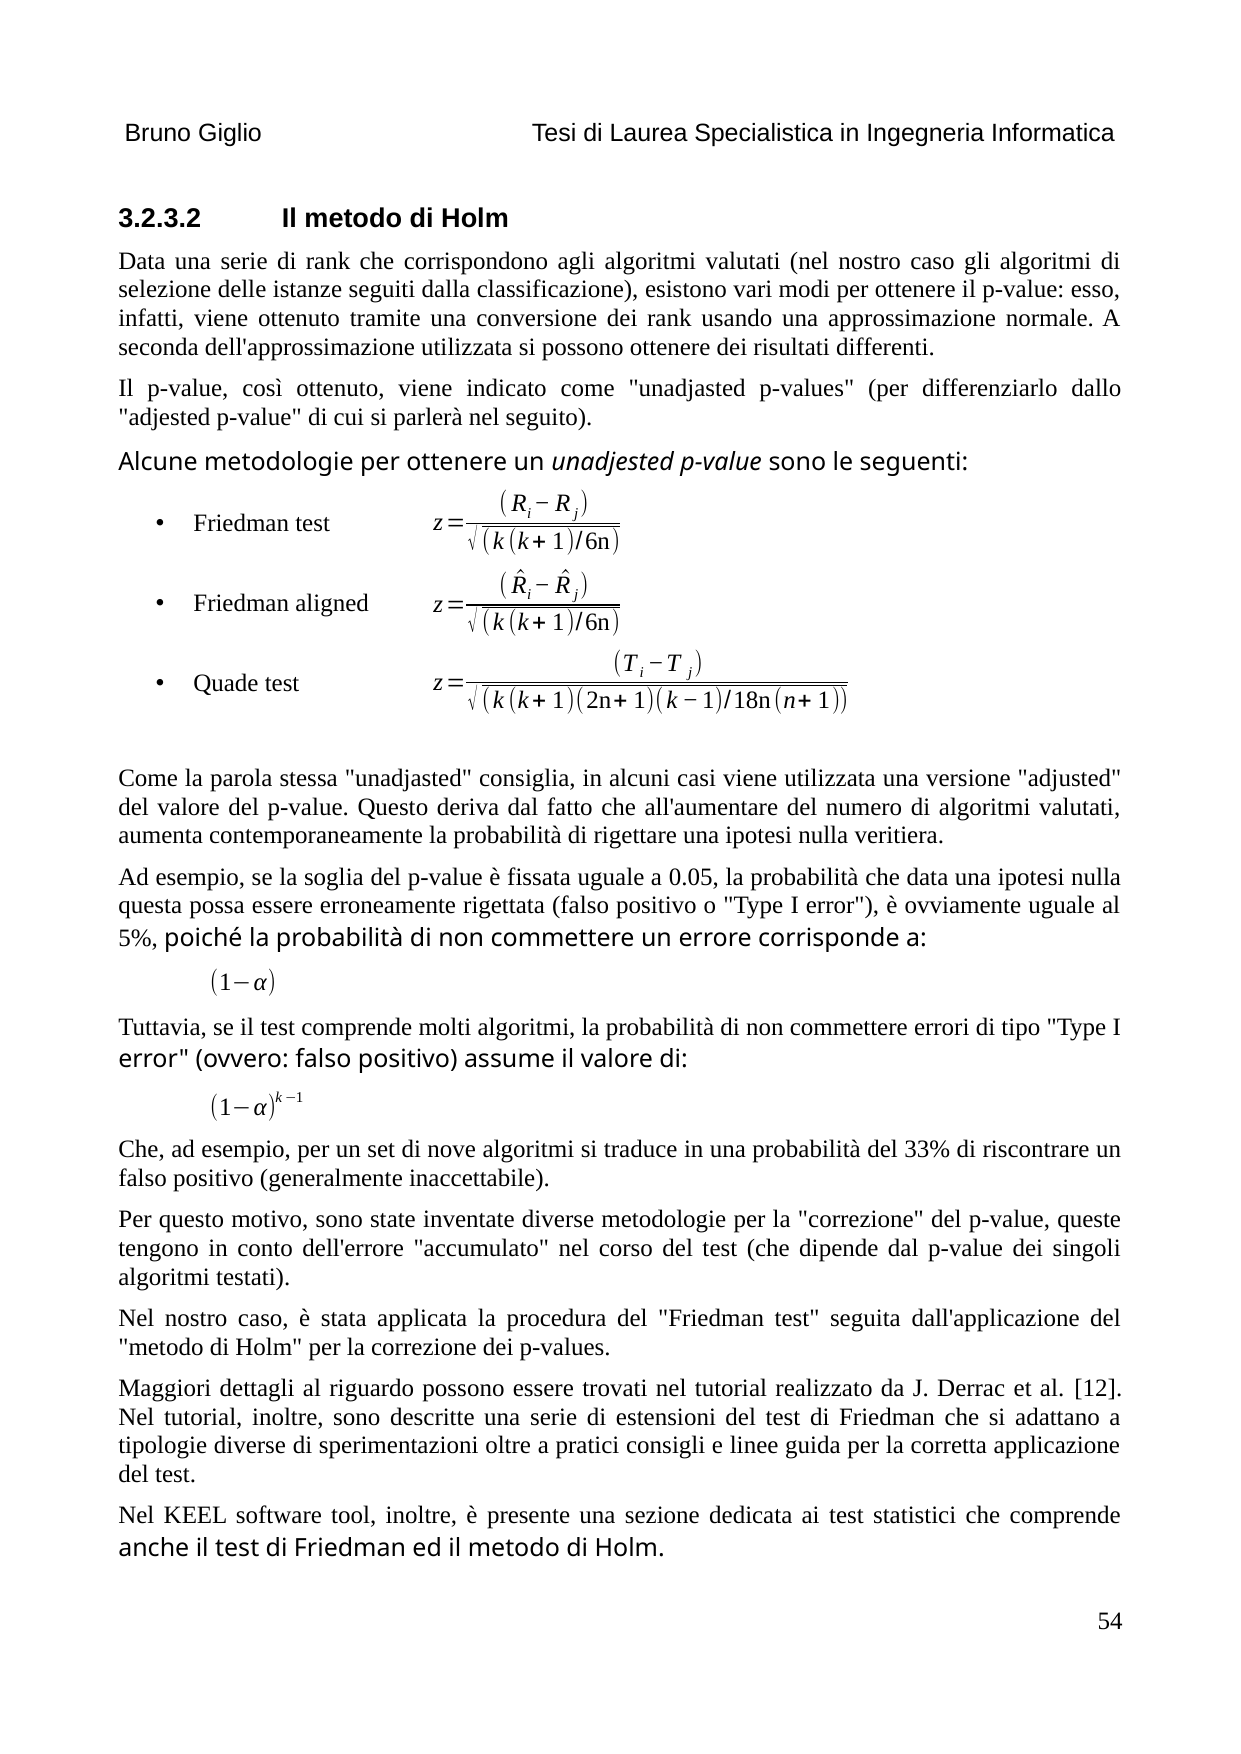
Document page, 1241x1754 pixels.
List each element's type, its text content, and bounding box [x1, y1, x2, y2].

subtitle Il metodo di Holm [118, 202, 1122, 233]
text Che, ad esempio, per un set di nove algoritmi si traduce in una probabilità del 33% di riscontrare un falso positivo (generalmente inaccettabile). [118, 1134, 1122, 1192]
text Maggiori dettagli al riguardo possono essere trovati nel tutorial realizzato da J. Derrac et al. [12]. Nel tutorial, inoltre, sono descritte una serie di estensioni del test di Friedman che si adattano a tipologie diverse di sperimentazioni oltre a pratici consigli e linee guida per la corretta applicazione del test. [118, 1373, 1122, 1488]
text Come la parola stessa "unadjasted" consiglia, in alcuni casi viene utilizzata una versione "adjusted" del valore del p-value. Questo deriva dal fatto che all'aumentare del numero di algoritmi valutati, aumenta contemporaneamente la probabilità di rigettare una ipotesi nulla veritiera. [118, 763, 1122, 849]
text Data una serie di rank che corrispondono agli algoritmi valutati (nel nostro caso gli algoritmi di selezione delle istanze seguiti dalla classificazione), esistono vari modi per ottenere il p-value: esso, infatti, viene ottenuto tramite una conversione dei rank usando una approssimazione normale. A seconda dell'approssimazione utilizzata si possono ottenere dei risultati differenti. [118, 246, 1122, 361]
text Nel nostro caso, è stata applicata la procedura del "Friedman test" seguita dall'applicazione del "metodo di Holm" per la correzione dei p-values. [118, 1303, 1122, 1360]
text Ad esempio, se la soglia del p-value è fissata uguale a 0.05, la probabilità che data una ipotesi nulla questa possa essere erroneamente rigettata (falso positivo o "Type I error"), è ovviamente uguale al 5%, poiché la probabilità di non commettere un errore corrisponde a: [118, 862, 1122, 953]
list Friedman test [156, 490, 1122, 556]
text Nel KEEL software tool, inoltre, è presente una sezione dedicata ai test statistici che comprende anche il test di Friedman ed il metodo di Holm. [118, 1500, 1122, 1563]
list Quade test [156, 649, 1122, 715]
text Alcune metodologie per ottenere un unadjested p-value sono le seguenti: [118, 443, 1122, 477]
list Friedman aligned [156, 568, 1122, 637]
text Per questo motivo, sono state inventate diverse metodologie per la "correzione" del p-value, queste tengono in conto dell'errore "accumulato" nel corso del test (che dipende dal p-value dei singoli algoritmi testati). [118, 1204, 1122, 1290]
text Il p-value, così ottenuto, viene indicato come "unadjasted p-values" (per differenziarlo dallo "adjested p-value" di cui si parlerà nel seguito). [118, 373, 1122, 431]
text Tuttavia, se il test comprende molti algoritmi, la probabilità di non commettere errori di tipo "Type I error" (ovvero: falso positivo) assume il valore di: [118, 1012, 1122, 1075]
